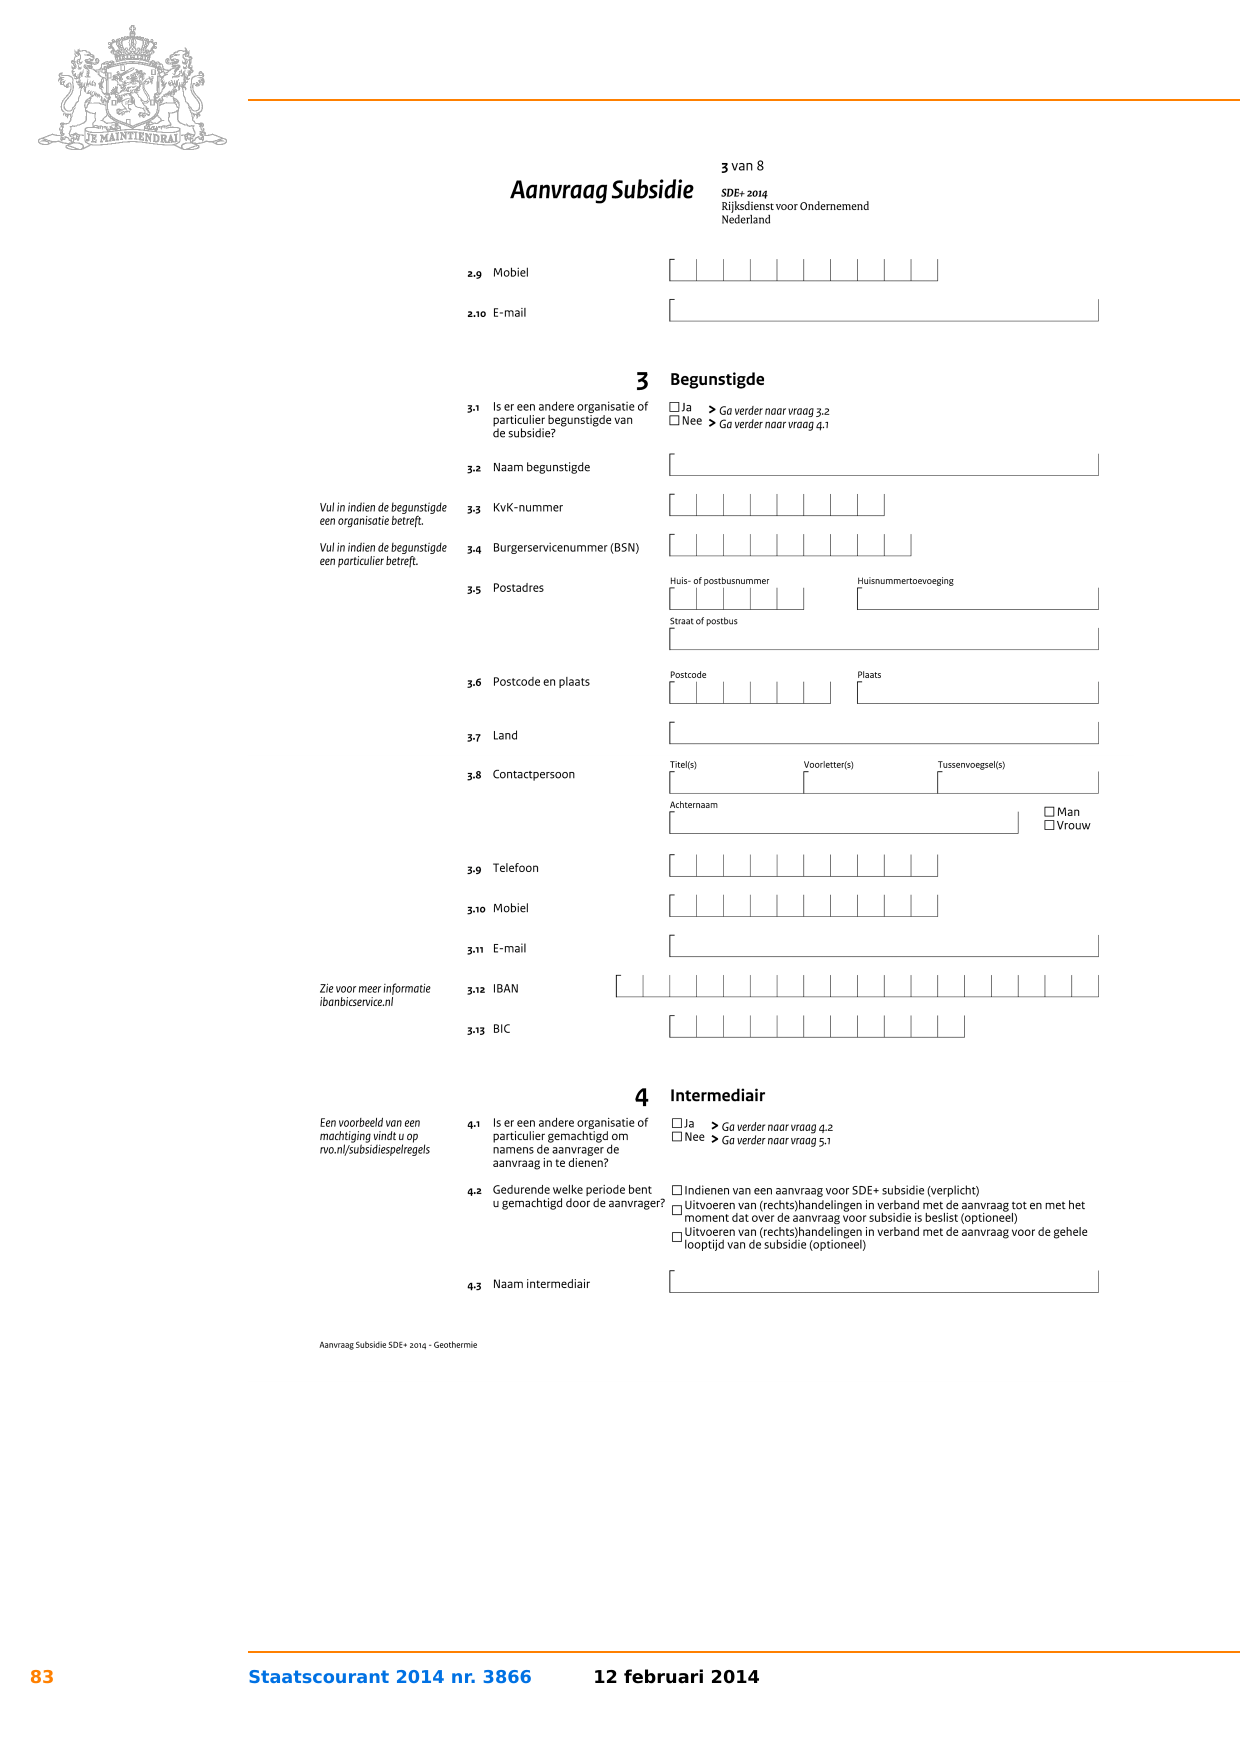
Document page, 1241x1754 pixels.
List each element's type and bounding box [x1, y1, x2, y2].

picture [38, 25, 227, 150]
picture [248, 130, 1134, 1382]
